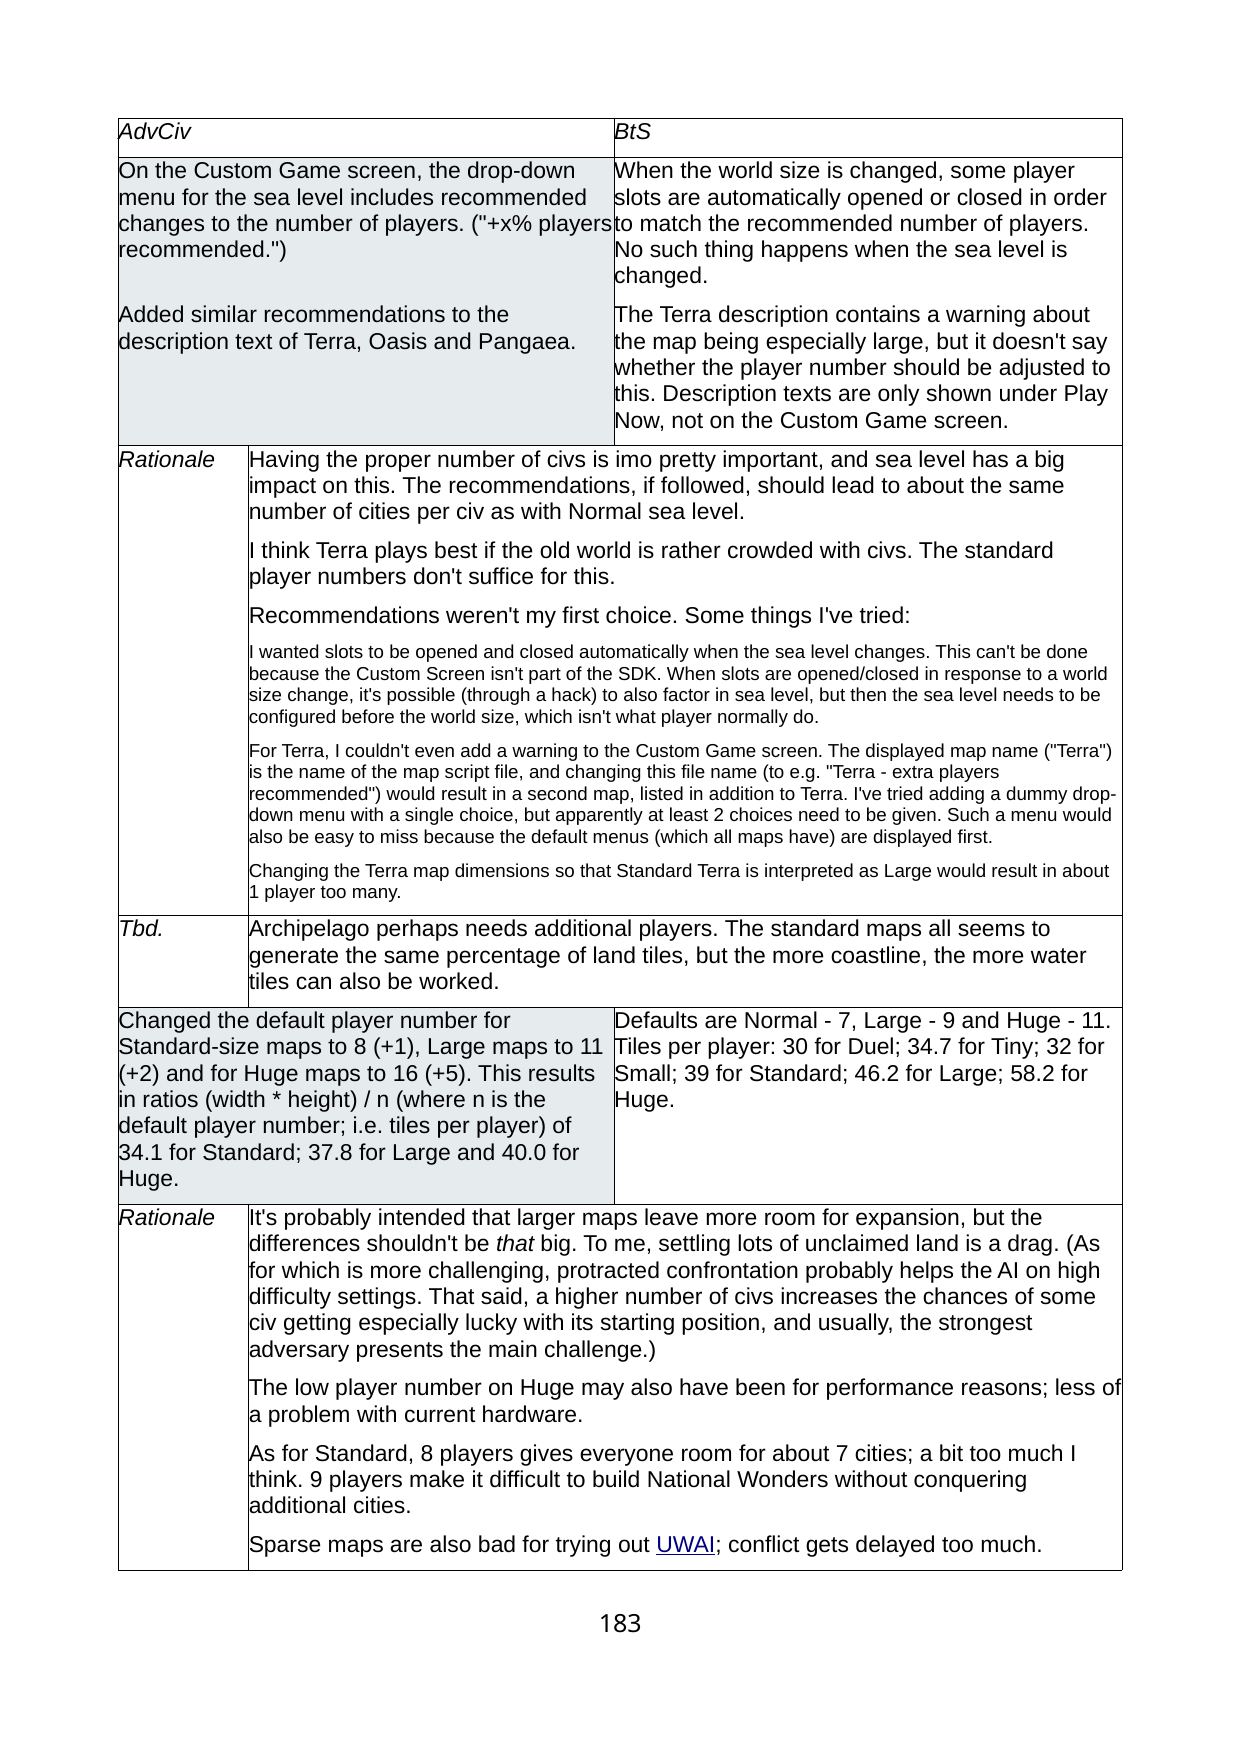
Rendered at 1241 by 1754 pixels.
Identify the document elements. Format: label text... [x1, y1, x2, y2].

table_cell Tbd. [119, 916, 248, 1007]
table_cell AdvCiv [119, 119, 614, 157]
table_cell Rationale [119, 1205, 248, 1570]
table_cell Rationale [119, 446, 248, 915]
table_cell Archipelago perhaps needs additional players. The standard maps all seems to generate the same percentage of land tiles, but the more coastline, the more water tiles can also be worked. [249, 916, 1122, 1007]
table_cell Changed the default player number for Standard-size maps to 8 (+1), Large maps to 11 (+2) and for Huge maps to 16 (+5). This results in ratios (width * height) / n (where n is the default player number; i.e. tiles per player) of 34.1 for Standard; 37.8 for Large and 40.0 for Huge. [119, 1008, 614, 1204]
table_cell Having the proper number of civs is imo pretty important, and sea level has a big impact on this. The recommendations, if followed, should lead to about the same number of cities per civ as with Normal sea level. I think Terra plays best if the old world is rather crowded with civs. The standard player numbers don't suffice for this. Recommendations weren't my first choice. Some things I've tried: I wanted slots to be opened and closed automatically when the sea level changes. This can't be done because the Custom Screen isn't part of the SDK. When slots are opened/closed in response to a world size change, it's possible (through a hack) to also factor in sea level, but then the sea level needs to be configured before the world size, which isn't what player normally do. For Terra, I couldn't even add a warning to the Custom Game screen. The displayed map name ("Terra") is the name of the map script file, and changing this file name (to e.g. "Terra - extra players recommended") would result in a second map, listed in addition to Terra. I've tried adding a dummy drop-down menu with a single choice, but apparently at least 2 choices need to be given. Such a menu would also be easy to miss because the default menus (which all maps have) are displayed first. Changing the Terra map dimensions so that Standard Terra is interpreted as Large would result in about 1 player too many. [249, 446, 1122, 915]
table_cell When the world size is changed, some player slots are automatically opened or closed in order to match the recommended number of players. No such thing happens when the sea level is changed. The Terra description contains a warning about the map being especially large, but it doesn't say whether the player number should be adjusted to this. Description texts are only shown under Play Now, not on the Custom Game screen. [615, 158, 1122, 445]
table_cell It's probably intended that larger maps leave more room for expansion, but the differences shouldn't be that big. To me, settling lots of unclaimed land is a drag. (As for which is more challenging, protracted confrontation probably helps the AI on high difficulty settings. That said, a higher number of civs increases the chances of some civ getting especially lucky with its starting position, and usually, the strongest adversary presents the main challenge.) The low player number on Huge may also have been for performance reasons; less of a problem with current hardware. As for Standard, 8 players gives everyone room for about 7 cities; a bit too much I think. 9 players make it difficult to build National Wonders without conquering additional cities. Sparse maps are also bad for trying out UWAI; conflict gets delayed too much. [249, 1205, 1122, 1570]
table_cell Defaults are Normal - 7, Large - 9 and Huge - 11. Tiles per player: 30 for Duel; 34.7 for Tiny; 32 for Small; 39 for Standard; 46.2 for Large; 58.2 for Huge. [615, 1008, 1122, 1204]
table_cell BtS [615, 119, 1122, 157]
table_cell On the Custom Game screen, the drop-down menu for the sea level includes recommended changes to the number of players. ("+x% players recommended.") Added similar recommendations to the description text of Terra, Oasis and Pangaea. [119, 158, 614, 445]
